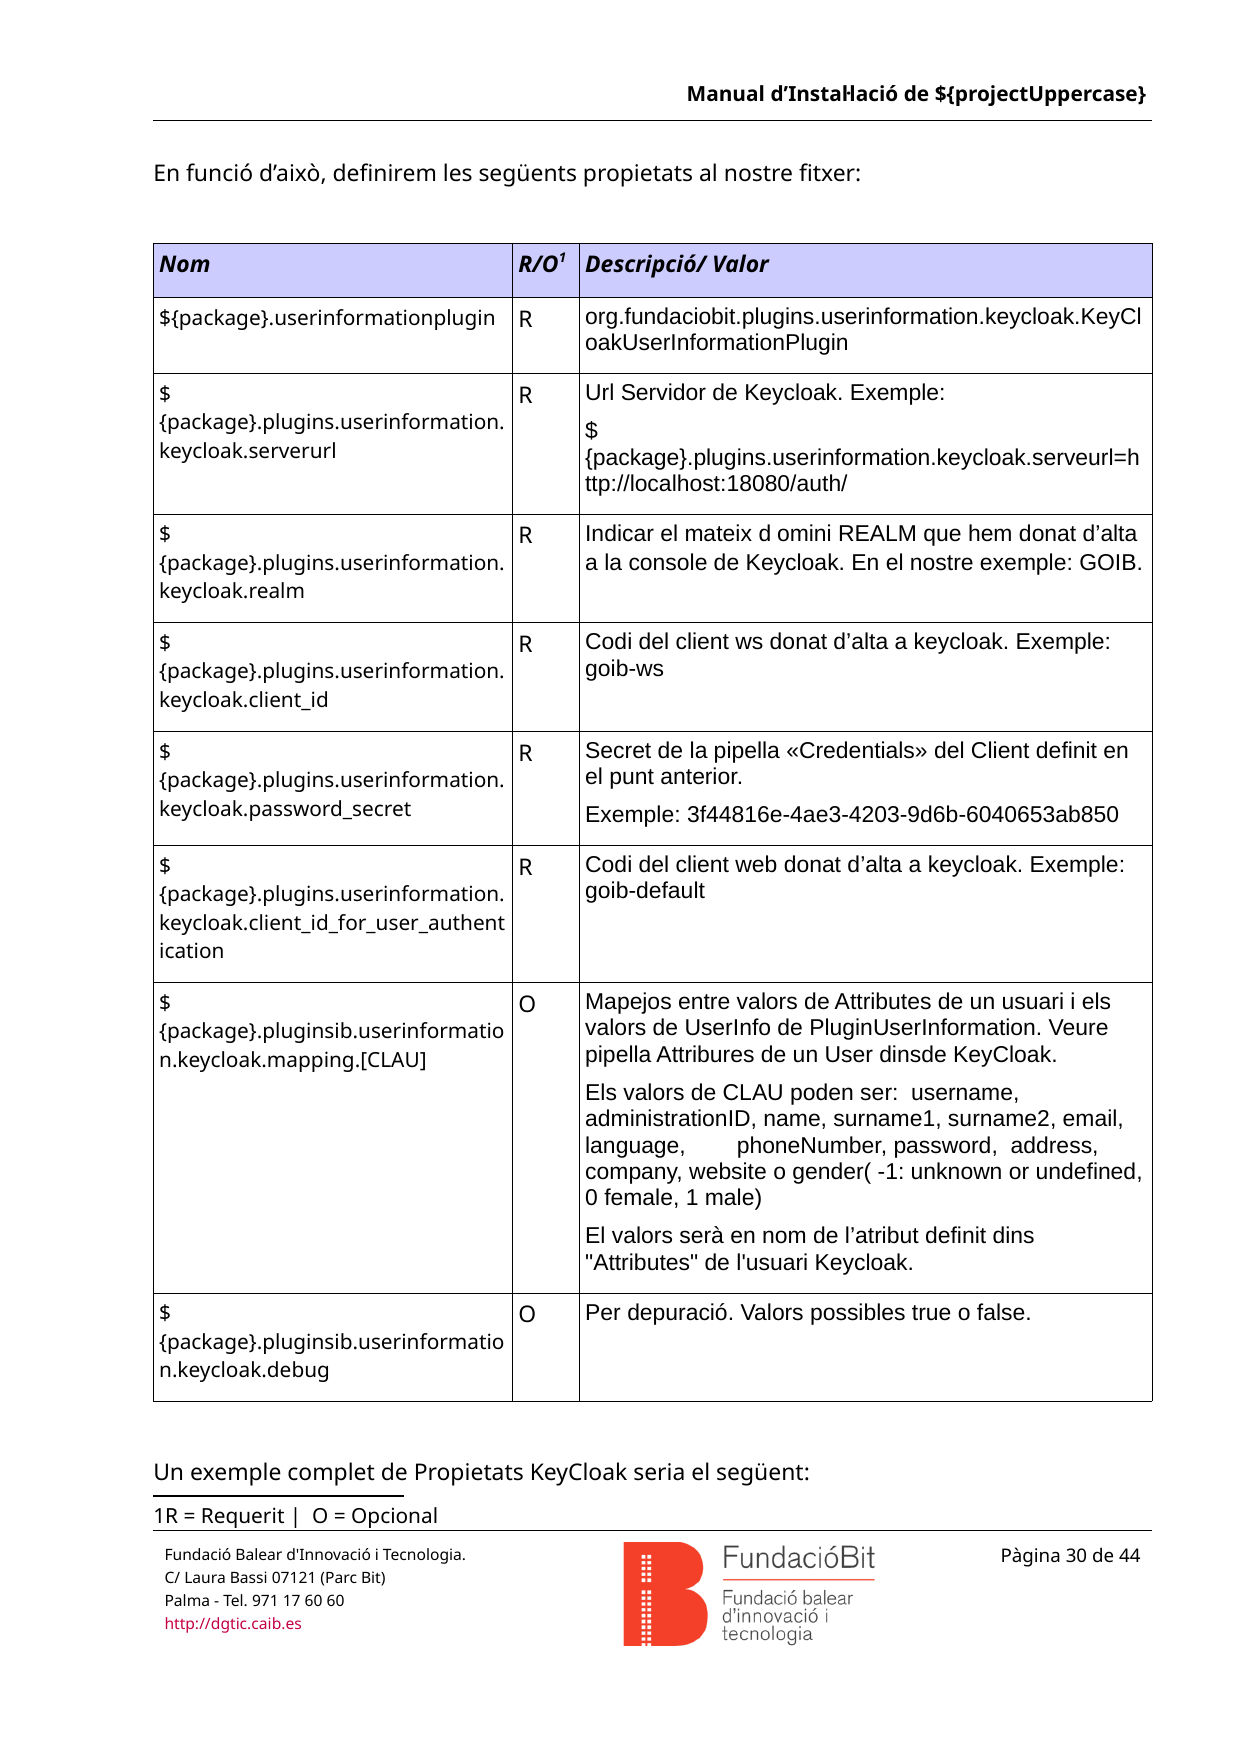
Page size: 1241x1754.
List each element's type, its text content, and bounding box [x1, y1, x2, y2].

table_cell Secret de la pipella «Credentials» del Client definit en el punt anterior. Exemple: 3f44816e-4ae3-4203-9d6b-6040653ab850 [580, 732, 1152, 845]
table_cell R [513, 298, 579, 373]
table_header Nom [154, 244, 512, 297]
table_cell O [513, 983, 579, 1293]
table_cell ${package}.userinformationplugin [154, 298, 512, 373]
text En funció d’això, definirem les següents propietats al nostre fitxer: [153, 156, 1152, 188]
table_cell O [513, 1294, 579, 1401]
table_cell R [513, 732, 579, 845]
table_cell org.fundaciobit.plugins.userinformation.keycloak.KeyCloakUserInformationPlugin [580, 298, 1152, 373]
table_cell ${package}.plugins.userinformation.keycloak.realm [154, 515, 512, 622]
table_cell Per depuració. Valors possibles true o false. [580, 1294, 1152, 1401]
table_cell ${package}.plugins.userinformation.keycloak.password_secret [154, 732, 512, 845]
table_cell R [513, 374, 579, 514]
table_cell R [513, 623, 579, 731]
table_cell ${package}.pluginsib.userinformation.keycloak.mapping.[CLAU] [154, 983, 512, 1293]
picture [623, 1542, 875, 1646]
table_cell Mapejos entre valors de Attributes de un usuari i els valors de UserInfo de PluginUserInformation. Veure pipella Attribures de un User dinsde KeyCloak. Els valors de CLAU poden ser: username, administrationID, name, surname1, surname2, email, language, phoneNumber, password, address, company, website o gender( -1: unknown or undefined, 0 female, 1 male) El valors serà en nom de l’atribut definit dins "Attributes" de l'usuari Keycloak. [580, 983, 1152, 1293]
table_header R/O [513, 244, 579, 297]
text Un exemple complet de Propietats KeyCloak seria el següent: [153, 1456, 1152, 1487]
table_header Descripció/ Valor [580, 244, 1152, 297]
table_cell R [513, 846, 579, 982]
table_cell ${package}.plugins.userinformation.keycloak.serverurl [154, 374, 512, 514]
table_cell Codi del client ws donat d’alta a keycloak. Exemple: goib-ws [580, 623, 1152, 731]
table_cell Indicar el mateix d omini REALM que hem donat d’alta a la console de Keycloak. En el nostre exemple: GOIB. [580, 515, 1152, 622]
table_cell ${package}.pluginsib.userinformation.keycloak.debug [154, 1294, 512, 1401]
table_cell ${package}.plugins.userinformation.keycloak.client_id_for_user_authentication [154, 846, 512, 982]
table_cell ${package}.plugins.userinformation.keycloak.client_id [154, 623, 512, 731]
table_cell Url Servidor de Keycloak. Exemple: ${package}.plugins.userinformation.keycloak.serveurl=http://localhost:18080/auth/ [580, 374, 1152, 514]
table_cell Codi del client web donat d’alta a keycloak. Exemple: goib-default [580, 846, 1152, 982]
table_cell R [513, 515, 579, 622]
